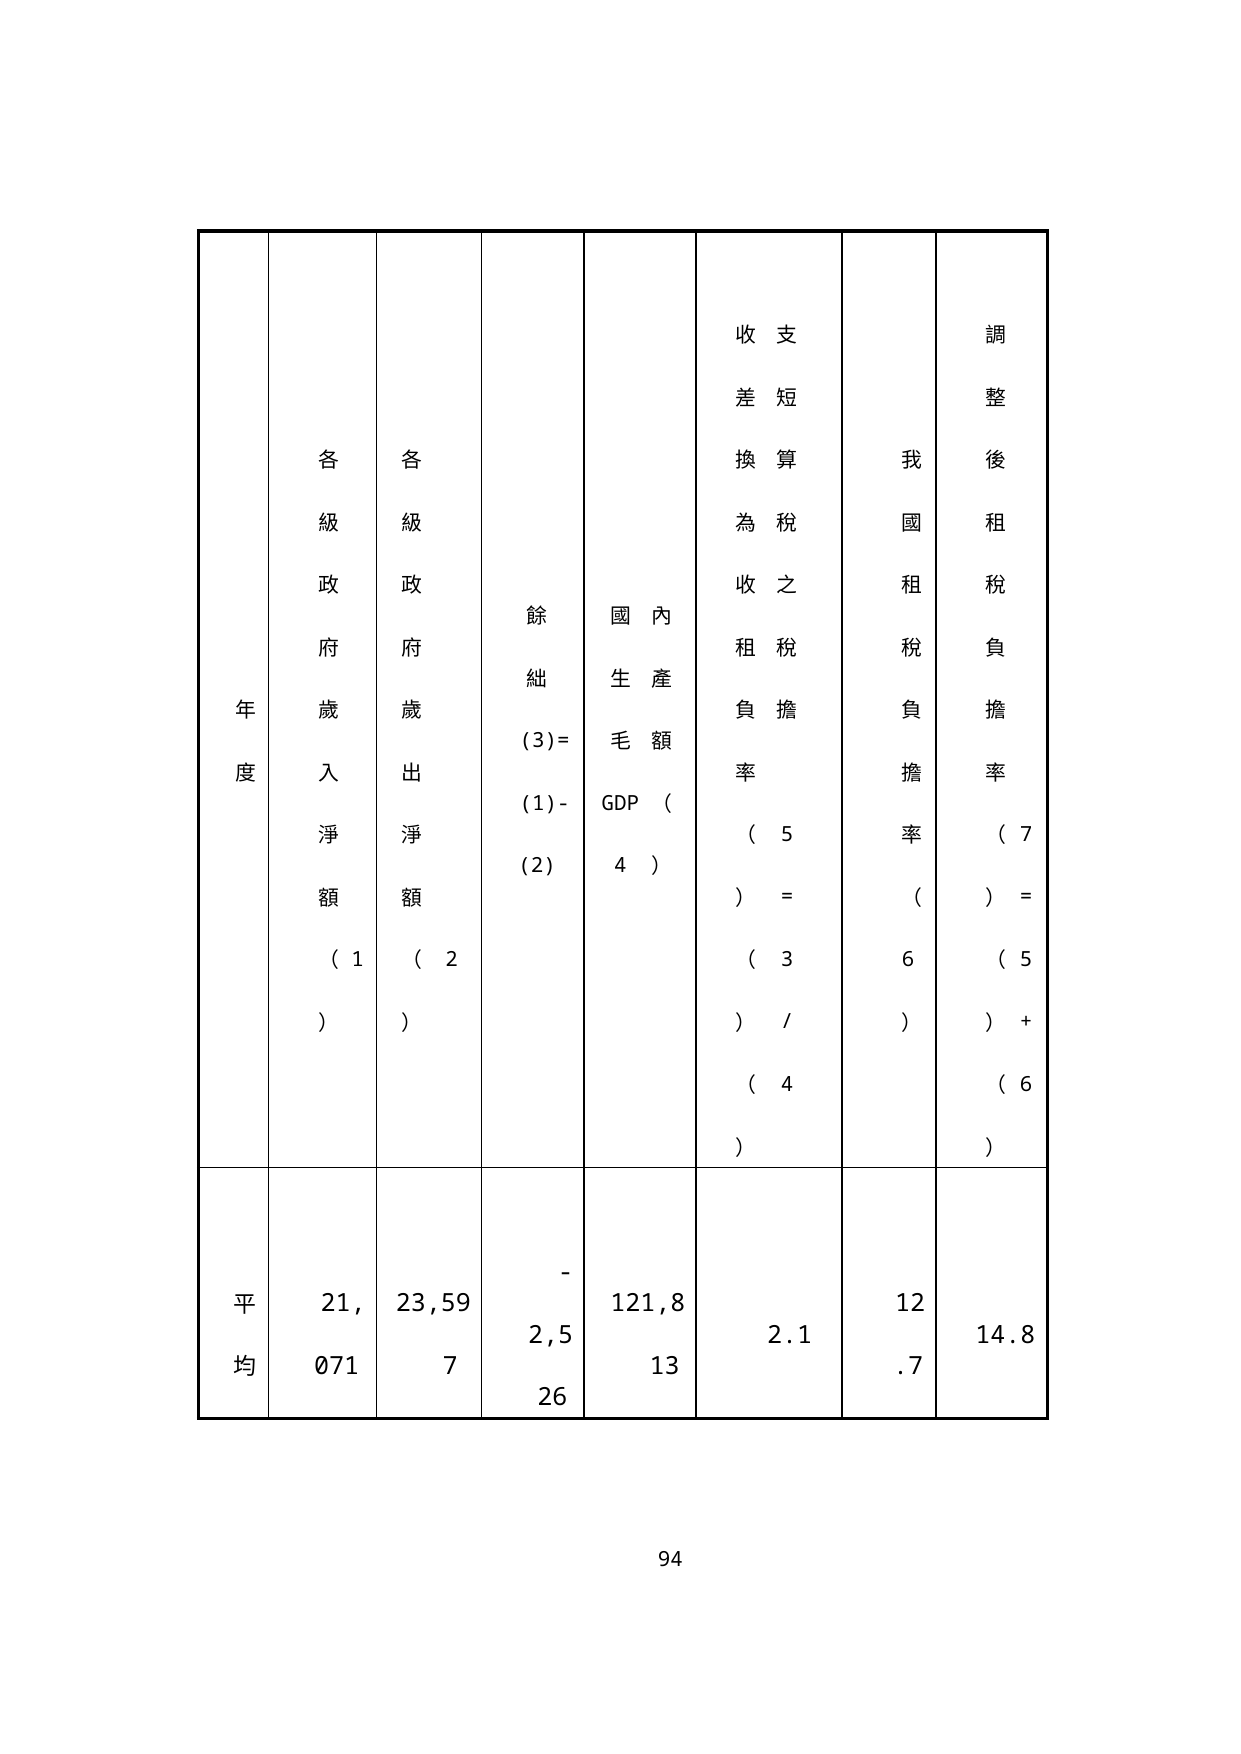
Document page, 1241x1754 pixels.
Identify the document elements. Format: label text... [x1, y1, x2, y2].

table_cell 14.8 [937, 1168, 1046, 1417]
table_cell 平均 [200, 1168, 268, 1417]
table_cell 121,813 [585, 1168, 695, 1417]
table_header 各級政府歲入淨額（1） [269, 233, 376, 1167]
table_header 調整後租稅負擔率（7）=（5）+（6） [937, 233, 1046, 1167]
table_cell 2.1 [697, 1168, 841, 1417]
table_header 國內生產毛額GDP（4） [585, 233, 695, 1167]
table_header 我國租稅負擔率（6） [843, 233, 935, 1167]
table_header 各級政府歲出淨額（2） [377, 233, 481, 1167]
table_header 餘絀(3)=(1)-(2) [482, 233, 583, 1167]
table_cell -2,526 [482, 1168, 583, 1417]
table_cell 23,597 [377, 1168, 481, 1417]
table_cell 21,071 [269, 1168, 376, 1417]
table_cell 12.7 [843, 1168, 935, 1417]
table_header 收支差短換算為稅收之租稅負擔率（5）=（3）/（4） [697, 233, 841, 1167]
table_header 年度 [200, 233, 268, 1167]
